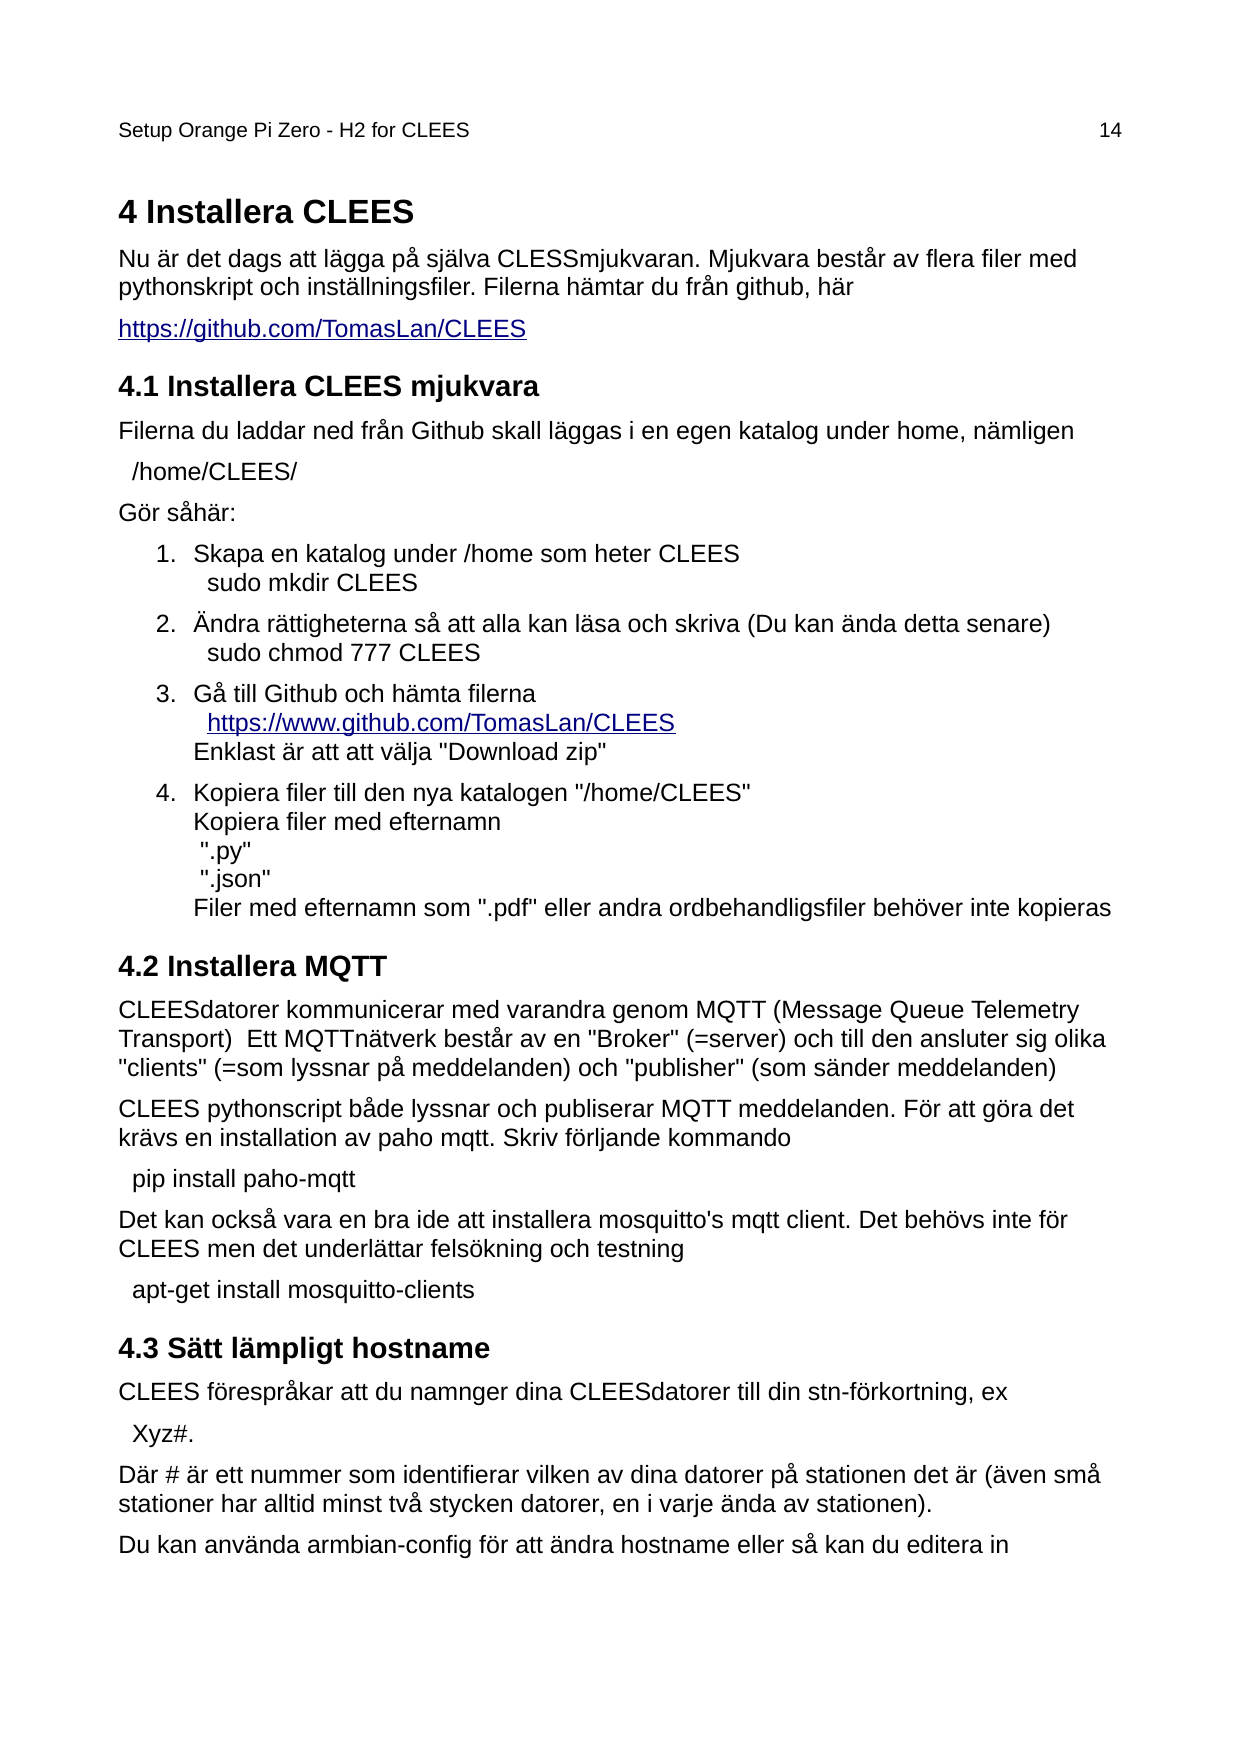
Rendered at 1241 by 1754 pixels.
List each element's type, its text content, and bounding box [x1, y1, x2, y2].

text Nu är det dags att lägga på själva CLESSmjukvaran. Mjukvara består av flera filer med pythonskript och inställningsfiler. Filerna hämtar du från github, här [118, 243, 1122, 301]
list Skapa en katalog under /home som heter CLEES sudo mkdir CLEES [156, 539, 1122, 597]
subtitle 4.1 Installera CLEES mjukvara [118, 369, 1122, 403]
subtitle 4 Installera CLEES [118, 192, 1122, 231]
text Där # är ett nummer som identifierar vilken av dina datorer på stationen det är (även små stationer har alltid minst två stycken datorer, en i varje ända av stationen). [118, 1460, 1122, 1517]
text CLEES förespråkar att du namnger dina CLEESdatorer till din stn-förkortning, ex [118, 1377, 1122, 1406]
text apt-get install mosquitto-clients [118, 1275, 1122, 1304]
subtitle 4.2 Installera MQTT [118, 949, 1122, 983]
text CLEES pythonscript både lyssnar och publiserar MQTT meddelanden. För att göra det krävs en installation av paho mqtt. Skriv förljande kommando [118, 1094, 1122, 1151]
text pip install paho-mqtt [118, 1164, 1122, 1193]
text Filerna du laddar ned från Github skall läggas i en egen katalog under home, nämligen [118, 416, 1122, 444]
list Kopiera filer till den nya katalogen "/home/CLEES" Kopiera filer med efternamn ".py" ".json" Filer med efternamn som ".pdf" eller andra ordbehandligsfiler behöver inte kopieras [156, 778, 1122, 922]
text Det kan också vara en bra ide att installera mosquitto's mqtt client. Det behövs inte för CLEES men det underlättar felsökning och testning [118, 1205, 1122, 1263]
text Gör såhär: [118, 498, 1122, 527]
list Gå till Github och hämta filerna https://www.github.com/TomasLan/CLEES Enklast är att att välja "Download zip" [156, 679, 1122, 766]
text https://github.com/TomasLan/CLEES [118, 313, 1122, 342]
list Ändra rättigheterna så att alla kan läsa och skriva (Du kan ända detta senare) sudo chmod 777 CLEES [156, 609, 1122, 667]
subtitle 4.3 Sätt lämpligt hostname [118, 1331, 1122, 1365]
text Du kan använda armbian-config för att ändra hostname eller så kan du editera in [118, 1530, 1122, 1558]
text CLEESdatorer kommunicerar med varandra genom MQTT (Message Queue Telemetry Transport) Ett MQTTnätverk består av en "Broker" (=server) och till den ansluter sig olika "clients" (=som lyssnar på meddelanden) och "publisher" (som sänder meddelanden) [118, 995, 1122, 1081]
text Xyz#. [118, 1418, 1122, 1447]
text /home/CLEES/ [118, 457, 1122, 486]
